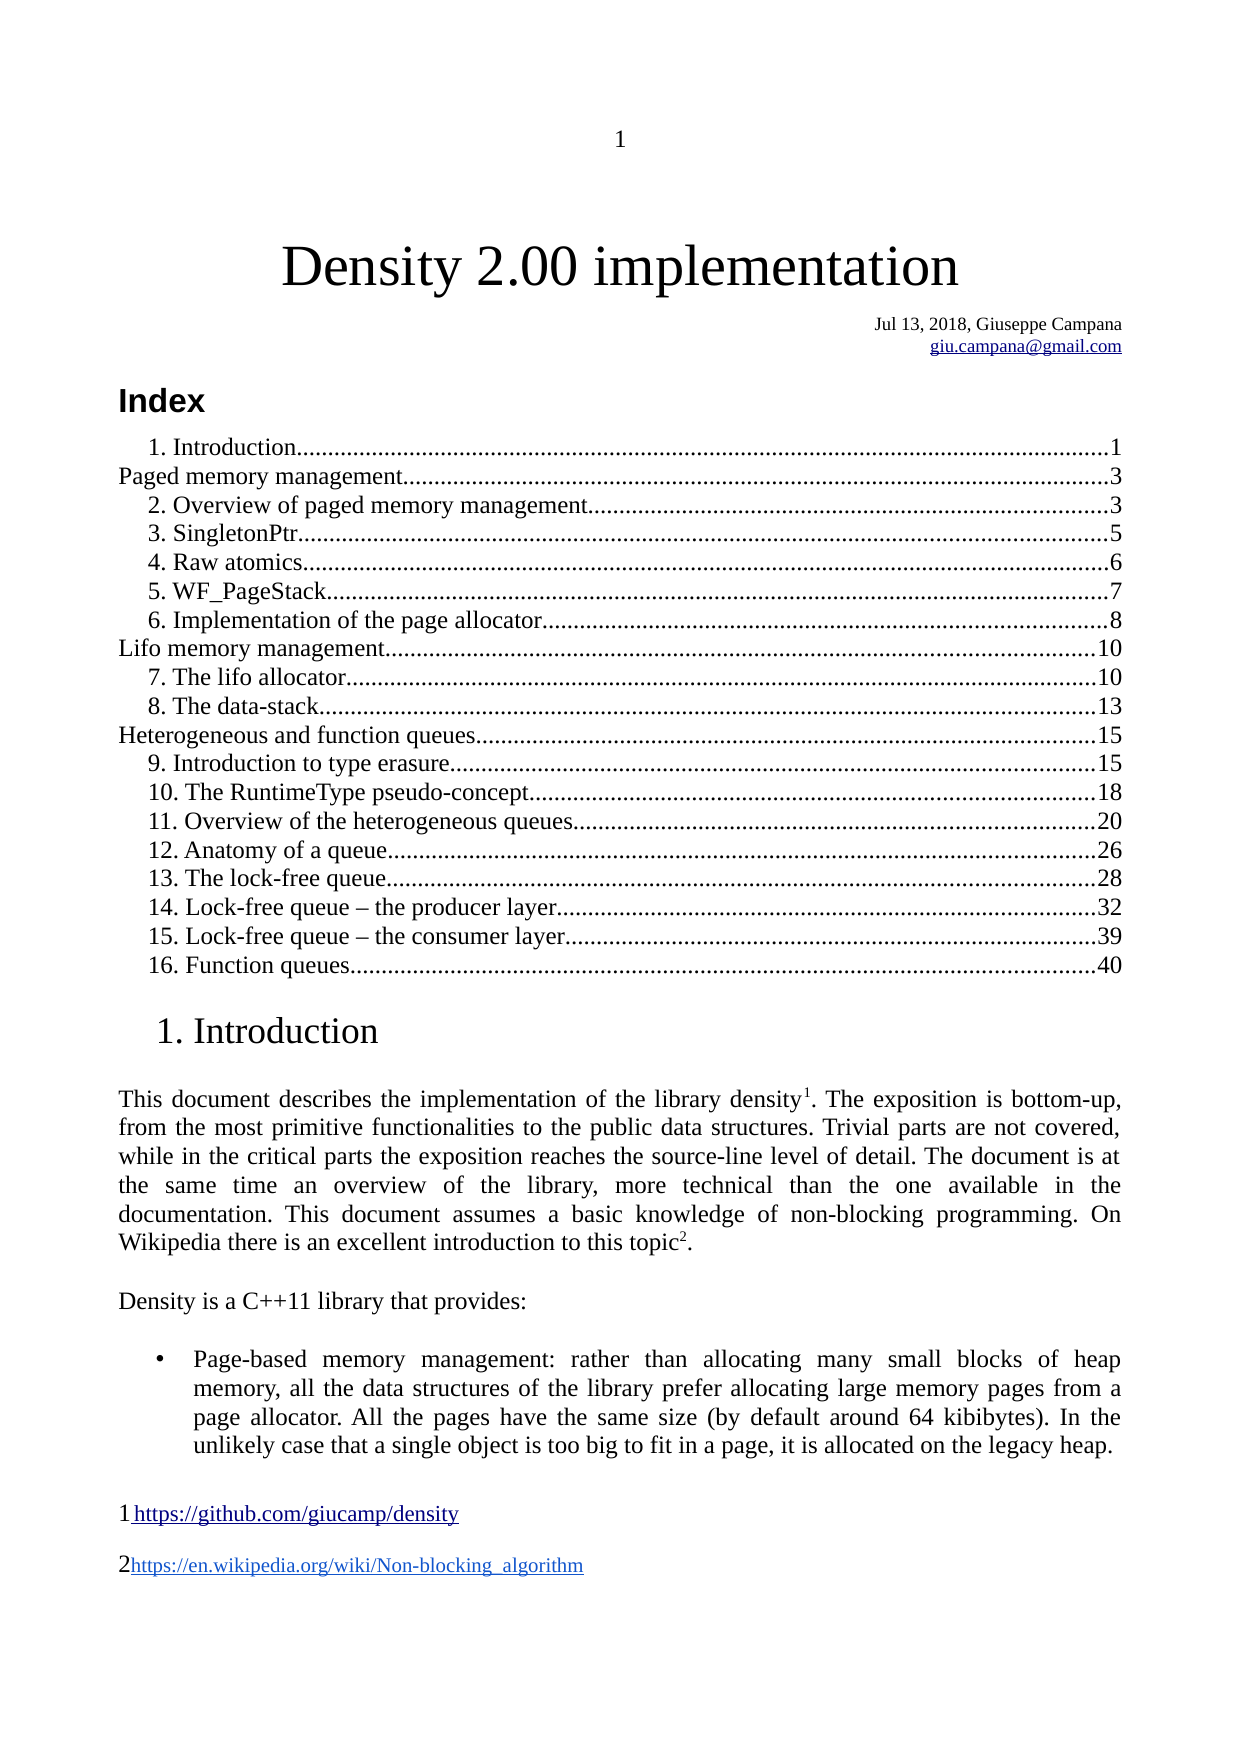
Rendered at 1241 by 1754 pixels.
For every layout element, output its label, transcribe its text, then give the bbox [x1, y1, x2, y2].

text giu.campana@gmail.com [118, 335, 1122, 356]
text 1. Introduction 1 [148, 432, 1122, 461]
subtitle Introduction [156, 1008, 1122, 1051]
text 14. Lock-free queue – the producer layer 32 [148, 892, 1122, 921]
text 10. The RuntimeType pseudo-concept 18 [148, 777, 1122, 806]
text 7. The lifo allocator 10 [148, 662, 1122, 691]
text 12. Anatomy of a queue 26 [148, 835, 1122, 863]
text Density is a C++11 library that provides: [118, 1286, 1122, 1314]
text Heterogeneous and function queues 15 [118, 720, 1122, 748]
subtitle Index [118, 381, 1122, 420]
text 4. Raw atomics 6 [148, 547, 1122, 576]
text Lifo memory management 10 [118, 633, 1122, 662]
text https://en.wikipedia.org/wiki/Non-blocking_algorithm [118, 1549, 1122, 1578]
text 2. Overview of paged memory management 3 [148, 490, 1122, 518]
text Density 2.00 implementation [118, 231, 1122, 298]
text 8. The data-stack 13 [148, 691, 1122, 720]
text 5. WF_PageStack 7 [148, 576, 1122, 605]
text This document describes the implementation of the library density. The exposition is bottom-up, from the most primitive functionalities to the public data structures. Trivial parts are not covered, while in the critical parts the exposition reaches the source-line level of detail. The document is at the same time an overview of the library, more technical than the one available in the documentation. This document assumes a basic knowledge of non-blocking programming. On Wikipedia there is an excellent introduction to this topic. [118, 1084, 1122, 1256]
text Paged memory management 3 [118, 461, 1122, 490]
text 16. Function queues 40 [148, 950, 1122, 978]
text 11. Overview of the heterogeneous queues 20 [148, 806, 1122, 835]
text 6. Implementation of the page allocator 8 [148, 605, 1122, 633]
text 9. Introduction to type erasure 15 [148, 748, 1122, 777]
text 15. Lock-free queue – the consumer layer 39 [148, 921, 1122, 950]
text Jul 13, 2018, Giuseppe Campana [118, 313, 1122, 335]
text https://github.com/giucamp/density [118, 1498, 1122, 1527]
text 13. The lock-free queue 28 [148, 863, 1122, 892]
list Page-based memory management: rather than allocating many small blocks of heap memory, all the data structures of the library prefer allocating large memory pages from a page allocator. All the pages have the same size (by default around 64 kibibytes). In the unlikely case that a single object is too big to fit in a page, it is allocated on the legacy heap. [156, 1344, 1122, 1459]
text 3. SingletonPtr 5 [148, 518, 1122, 547]
